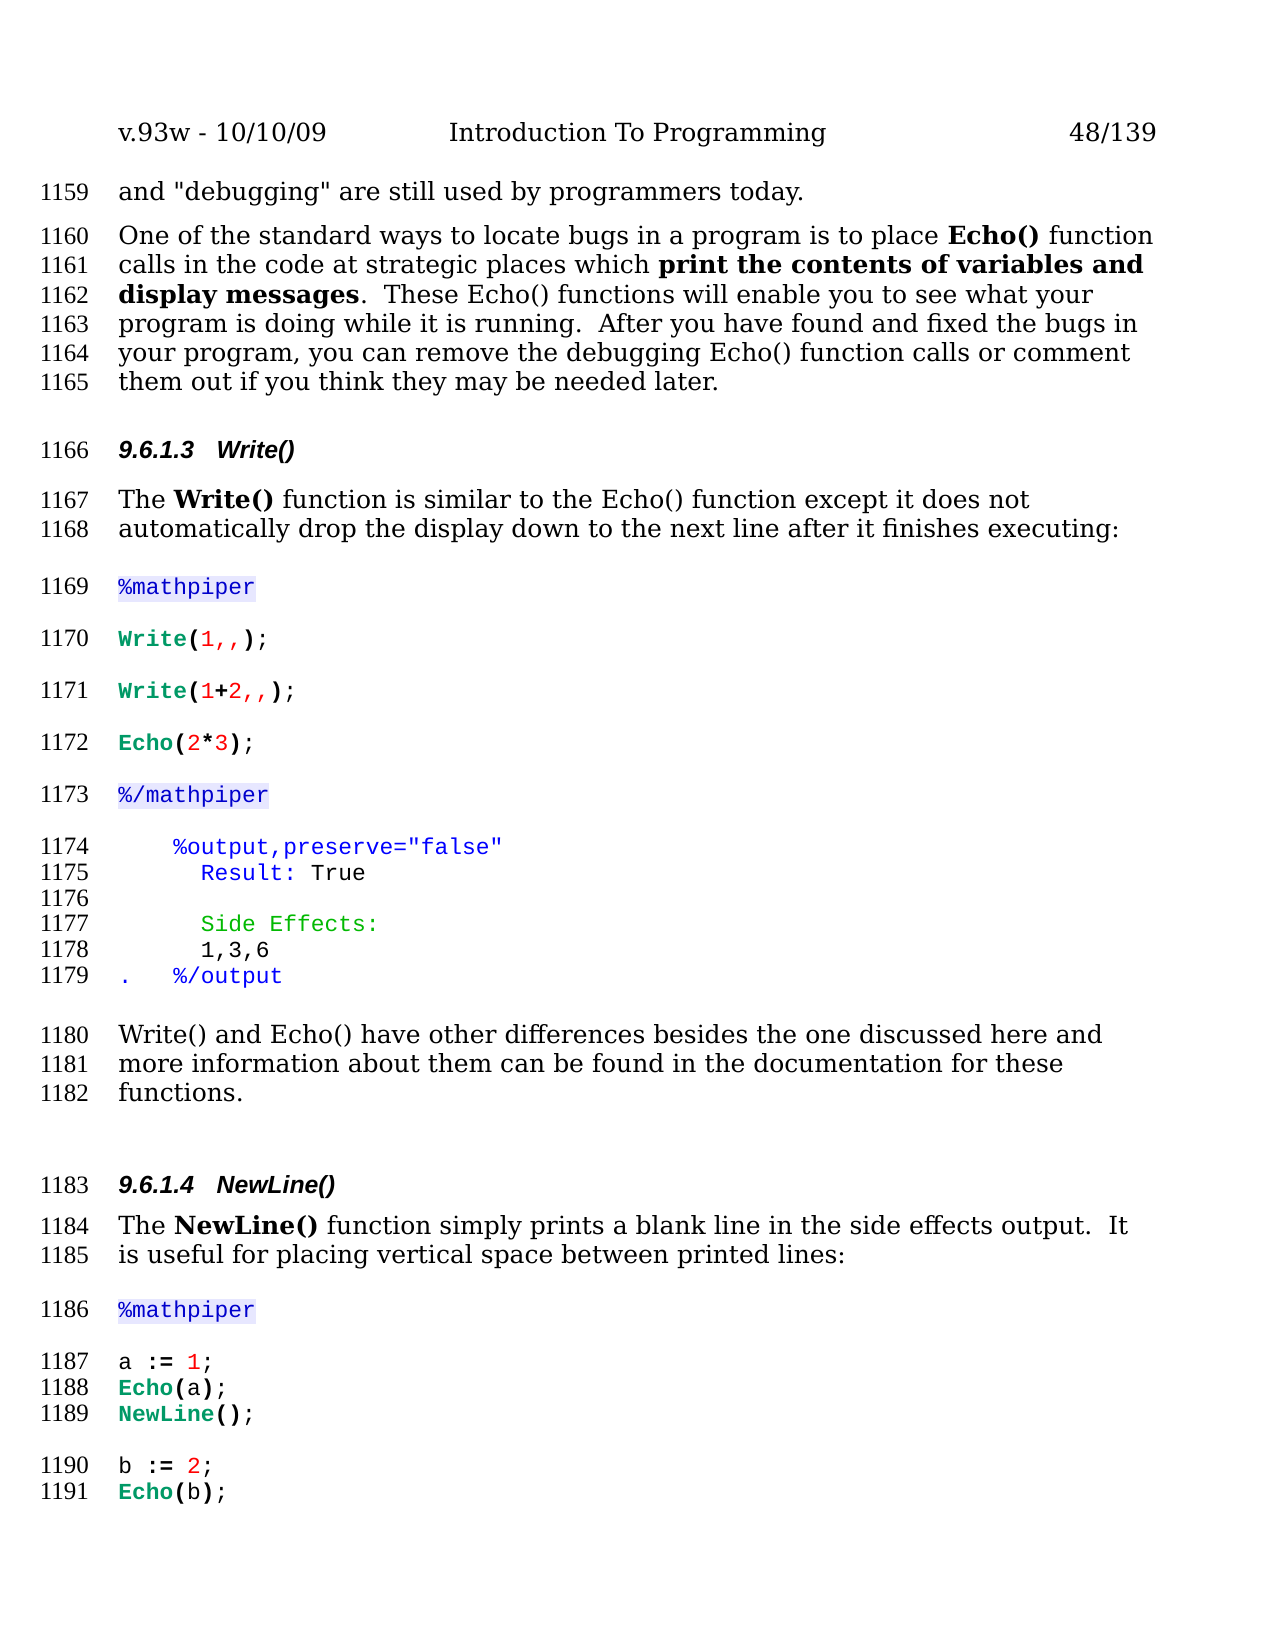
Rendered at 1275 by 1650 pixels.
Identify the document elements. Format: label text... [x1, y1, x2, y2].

text Echo(b); [118, 1480, 1157, 1506]
text Write() and Echo() have other differences besides the one discussed here and more information about them can be found in the documentation for these functions. [118, 1020, 1157, 1108]
text 1,3,6 [118, 939, 1157, 965]
text One of the standard ways to locate bugs in a program is to place Echo() function calls in the code at strategic places which print the contents of variables and display messages. These Echo() functions will enable you to see what your program is doing while it is running. After you have found and fixed the bugs in your program, you can remove the debugging Echo() function calls or comment them out if you think they may be needed later. [118, 221, 1157, 397]
subtitle Write() [118, 436, 1157, 464]
text and "debugging" are still used by programmers today. [118, 177, 1157, 206]
text Write(1+2,,); [118, 679, 1157, 705]
text %/mathpiper [118, 783, 1157, 809]
text %mathpiper [118, 1299, 1157, 1324]
text Write(1,,); [118, 627, 1157, 653]
text The Write() function is similar to the Echo() function except it does not automatically drop the display down to the next line after it finishes executing: [118, 485, 1157, 544]
text %mathpiper [118, 576, 1157, 602]
text b := 2; [118, 1454, 1157, 1480]
text The NewLine() function simply prints a blank line in the side effects output. It is useful for placing vertical space between printed lines: [118, 1211, 1157, 1269]
text Result: True [118, 861, 1157, 887]
text NewLine(); [118, 1402, 1157, 1428]
text Echo(a); [118, 1376, 1157, 1402]
text . %/output [118, 965, 1157, 991]
text Echo(2*3); [118, 731, 1157, 757]
subtitle NewLine() [118, 1170, 1157, 1199]
text %output,preserve="false" [118, 835, 1157, 861]
text a := 1; [118, 1351, 1157, 1376]
text Side Effects: [118, 913, 1157, 939]
